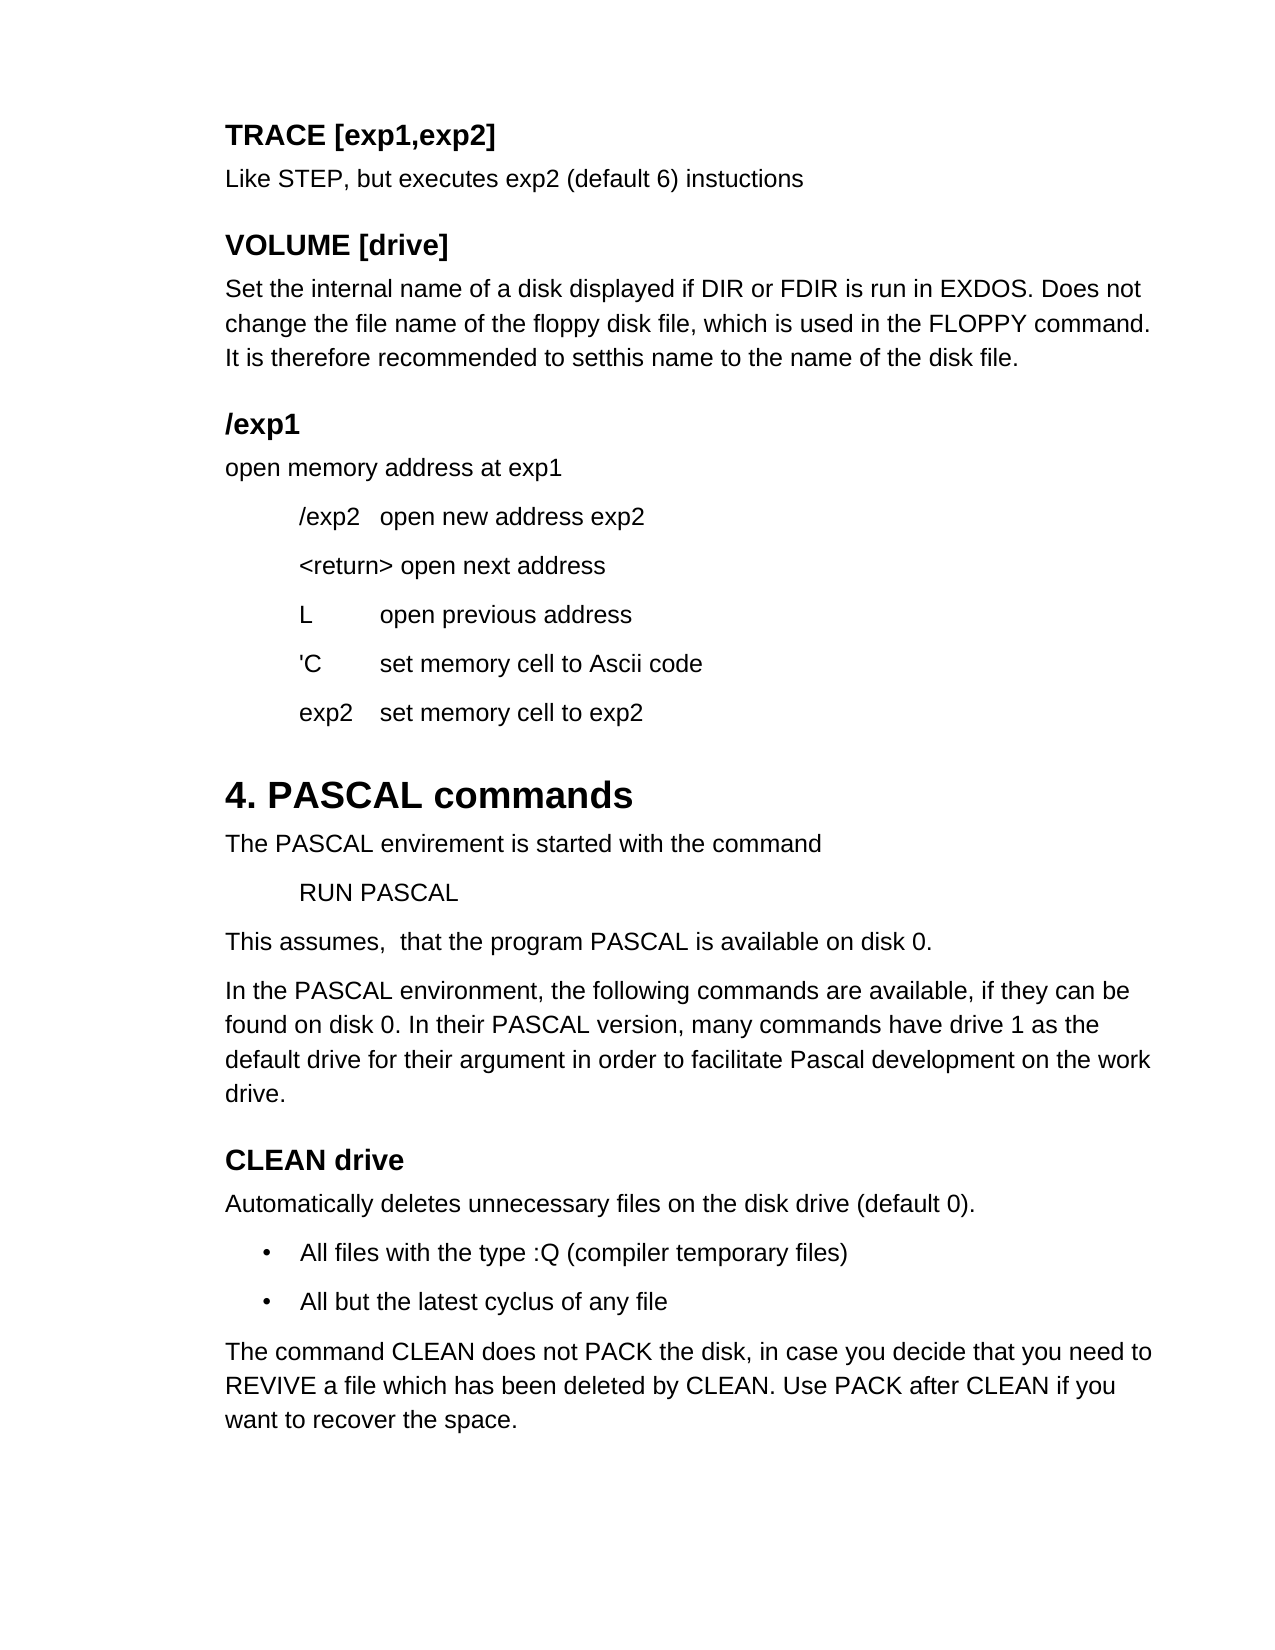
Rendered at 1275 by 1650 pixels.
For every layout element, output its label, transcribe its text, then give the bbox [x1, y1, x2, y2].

text In the PASCAL environment, the following commands are available, if they can be found on disk 0. In their PASCAL version, many commands have drive 1 as the default drive for their argument in order to facilitate Pascal development on the work drive. [225, 976, 1157, 1108]
subtitle /exp1 [225, 407, 1157, 441]
text RUN PASCAL [225, 878, 1157, 906]
list All files with the type :Q (compiler temporary files) [262, 1238, 1157, 1267]
subtitle 4. PASCAL commands [225, 772, 1157, 816]
text The PASCAL envirement is started with the command [225, 829, 1157, 857]
subtitle VOLUME [drive] [225, 228, 1157, 262]
text /exp2 open new address exp2 [225, 502, 1157, 531]
text Like STEP, but executes exp2 (default 6) instuctions [225, 164, 1157, 193]
text exp2 set memory cell to exp2 [225, 698, 1157, 727]
text This assumes, that the program PASCAL is available on disk 0. [225, 927, 1157, 956]
subtitle TRACE [exp1,exp2] [225, 118, 1157, 152]
subtitle CLEAN drive [225, 1143, 1157, 1177]
text open memory address at exp1 [225, 453, 1157, 482]
text L open previous address [225, 600, 1157, 629]
text Set the internal name of a disk displayed if DIR or FDIR is run in EXDOS. Does not change the file name of the floppy disk file, which is used in the FLOPPY command. It is therefore recommended to setthis name to the name of the disk file. [225, 274, 1157, 372]
text The command CLEAN does not PACK the disk, in case you decide that you need to REVIVE a file which has been deleted by CLEAN. Use PACK after CLEAN if you want to recover the space. [225, 1337, 1157, 1434]
text <return> open next address [225, 551, 1157, 580]
text 'C set memory cell to Ascii code [225, 649, 1157, 678]
text Automatically deletes unnecessary files on the disk drive (default 0). [225, 1189, 1157, 1218]
list All but the latest cyclus of any file [262, 1287, 1157, 1316]
